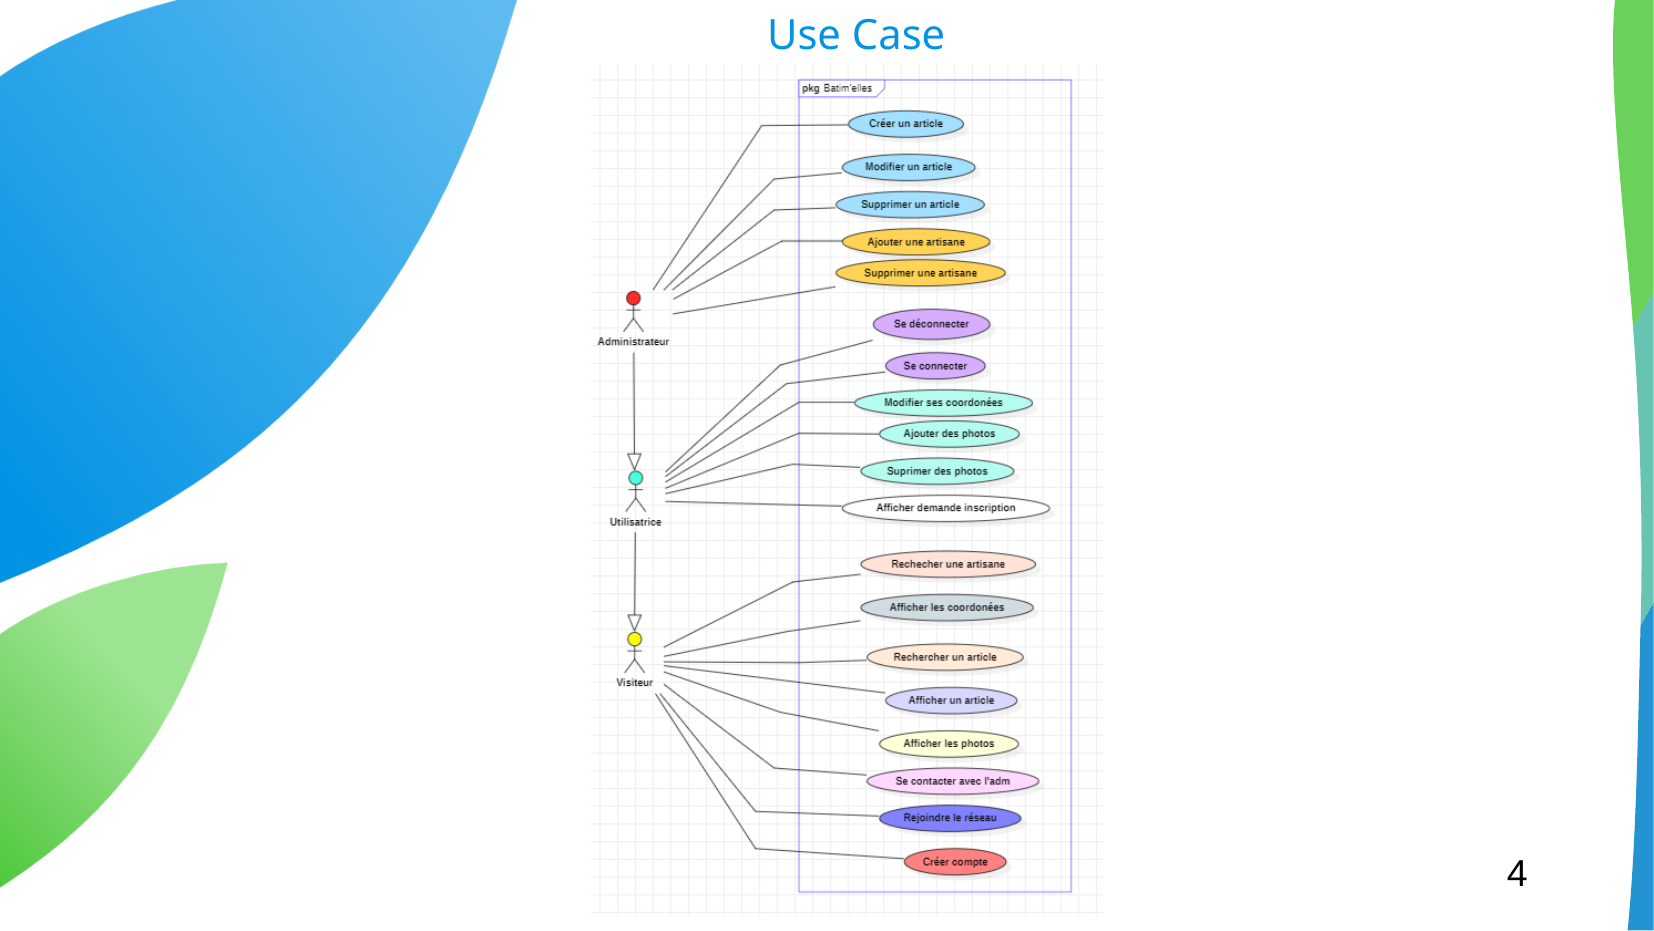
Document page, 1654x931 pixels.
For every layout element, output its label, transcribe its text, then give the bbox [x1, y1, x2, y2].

text_box Use Case [29, 0, 1654, 65]
picture [590, 64, 1105, 916]
text_box [1492, 845, 1654, 916]
picture [0, 0, 517, 891]
